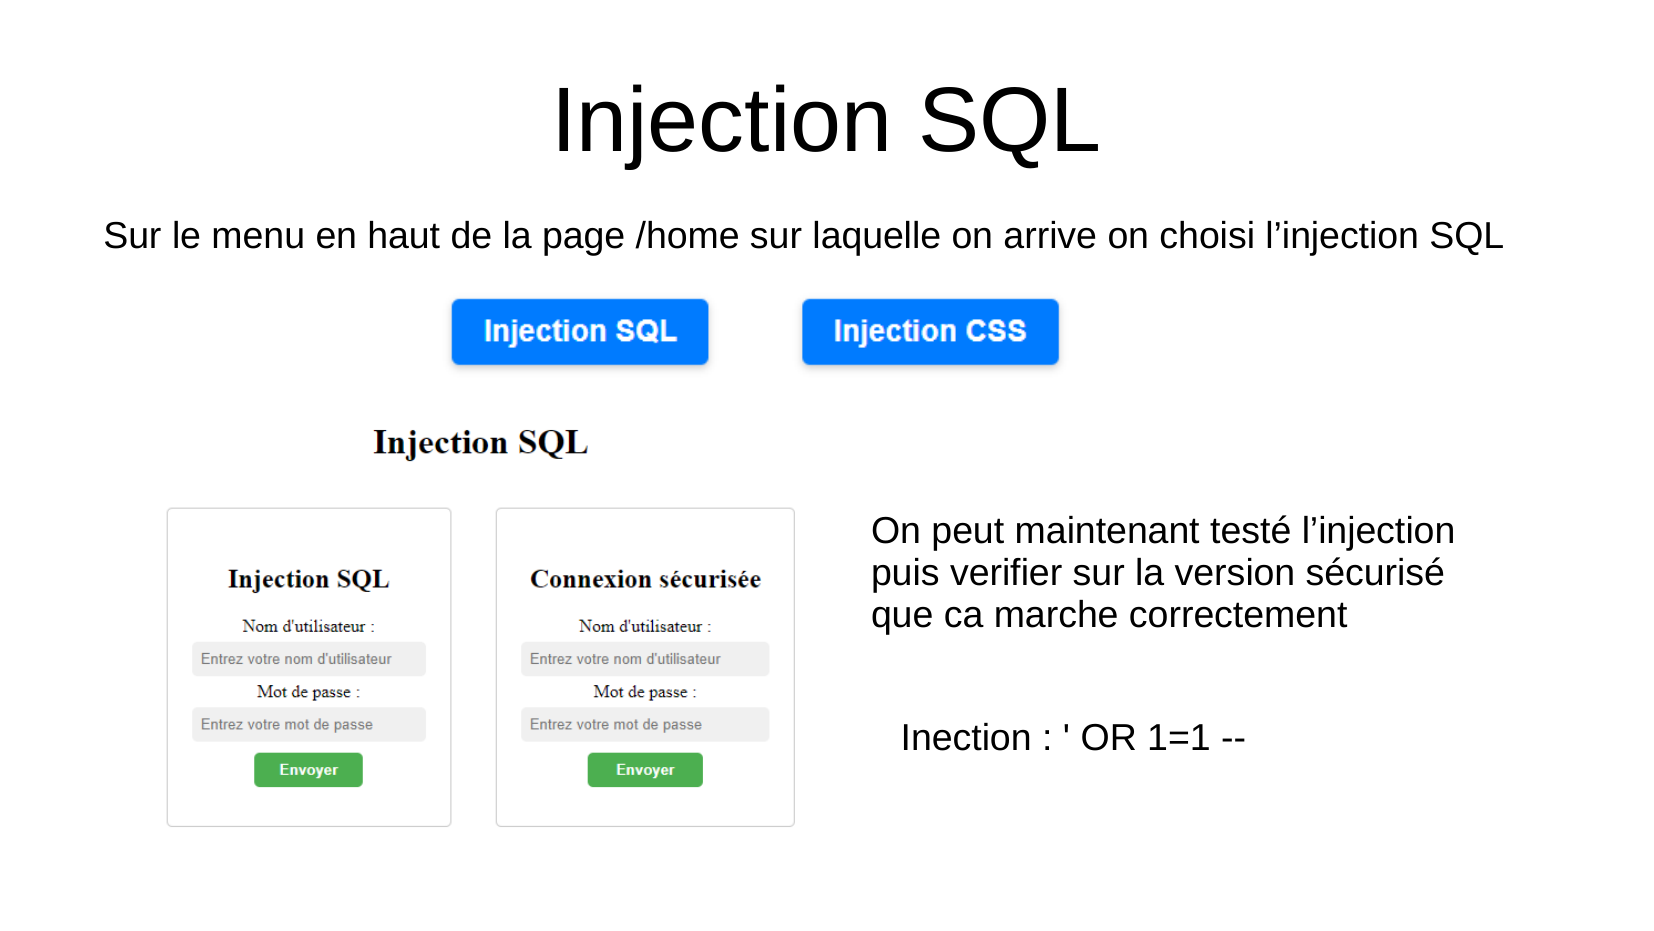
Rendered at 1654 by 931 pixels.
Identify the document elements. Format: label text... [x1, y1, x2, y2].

text_box On peut maintenant testé l’injection puis verifier sur la version sécurisé que ca marche correctement [856, 501, 1506, 685]
text_box Inection : ' OR 1=1 -- [885, 708, 1418, 766]
picture [118, 409, 857, 857]
picture [413, 306, 1128, 384]
text_box Sur le menu en haut de la page /home sur laquelle on arrive on choisi l’injection SQL [88, 206, 1536, 306]
title Injection SQL [82, 37, 1571, 193]
